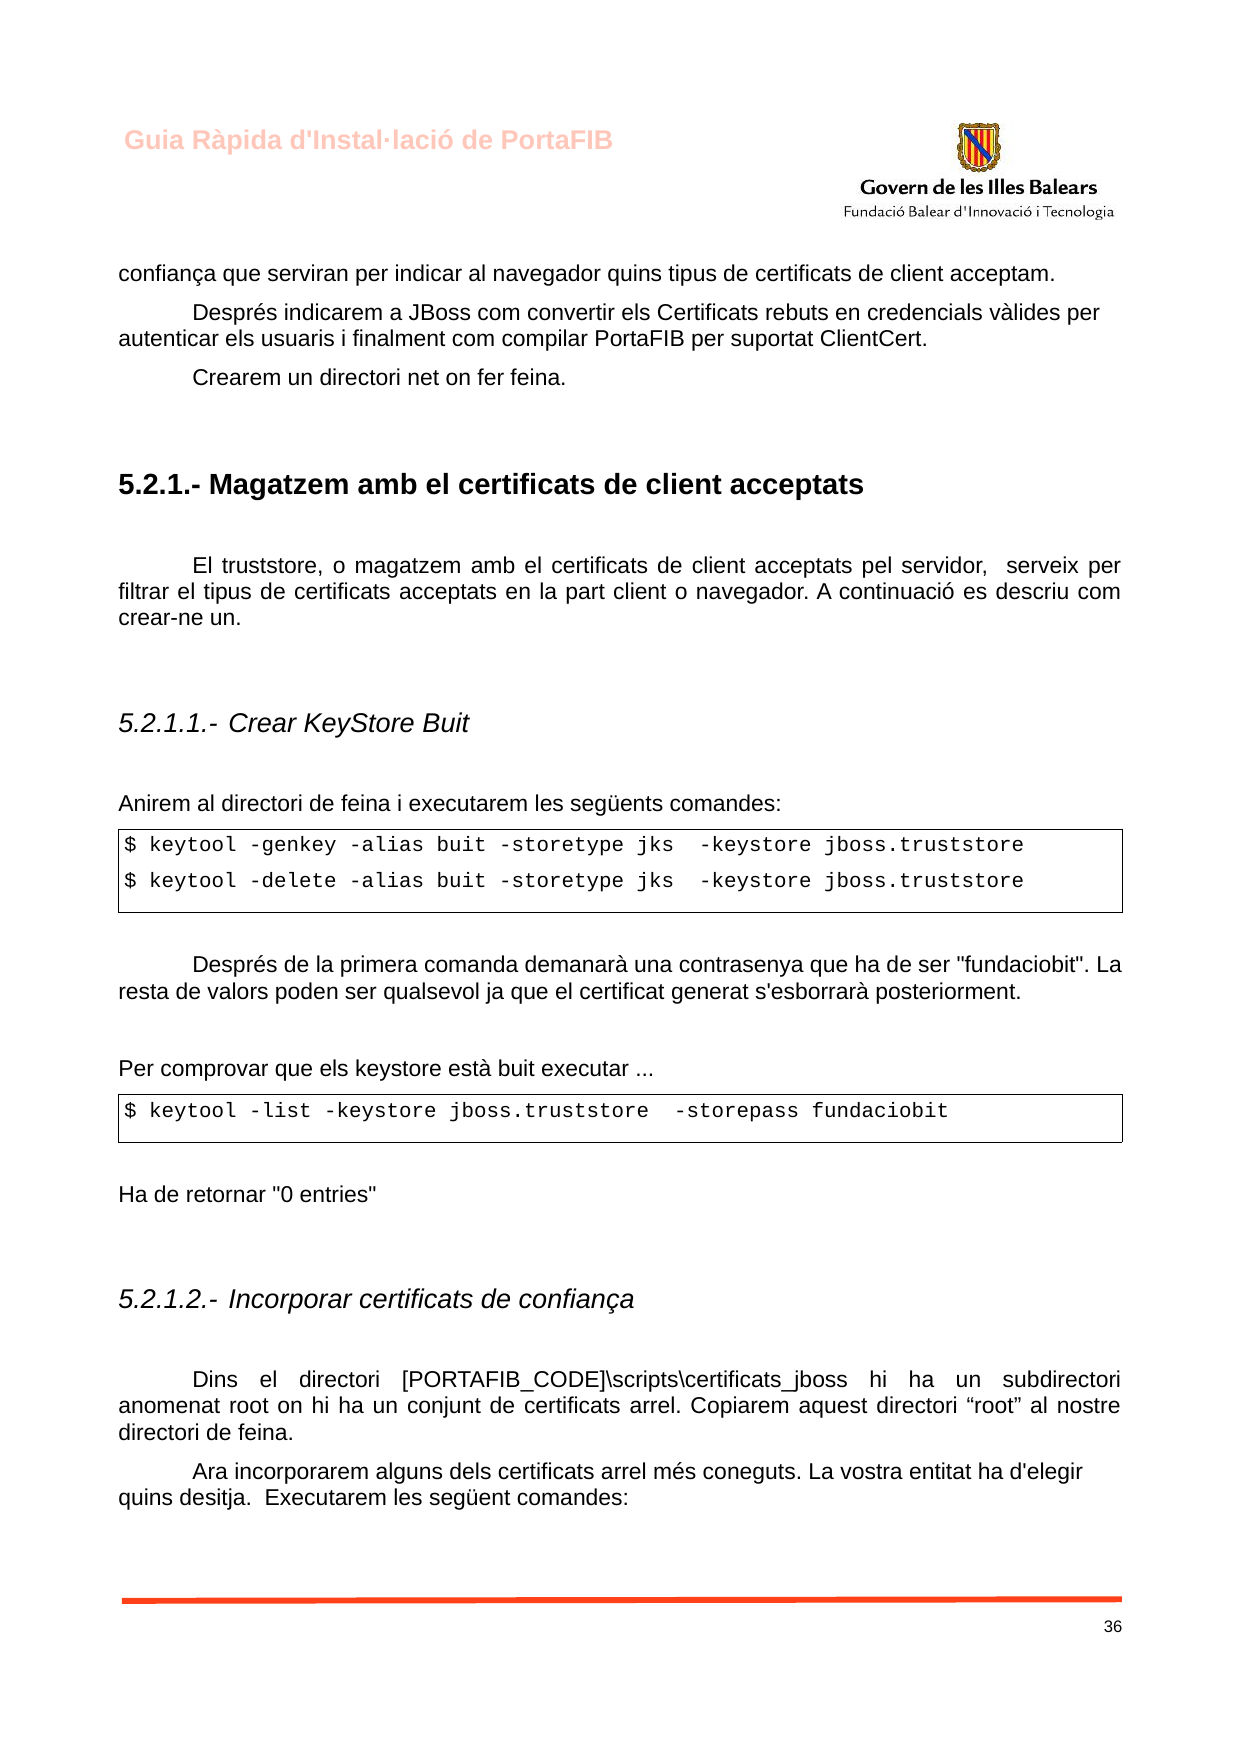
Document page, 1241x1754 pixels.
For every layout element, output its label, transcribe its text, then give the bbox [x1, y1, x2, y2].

subtitle Crear KeyStore Buit [118, 707, 1122, 738]
text Crearem un directori net on fer feina. [118, 364, 1122, 390]
subtitle Incorporar certificats de confiança [118, 1283, 1122, 1315]
text Després indicarem a JBoss com convertir els Certificats rebuts en credencials vàlides per autenticar els usuaris i finalment com compilar PortaFIB per suportat ClientCert. [118, 299, 1122, 351]
picture [840, 123, 1117, 220]
subtitle Magatzem amb el certificats de client acceptats [118, 467, 1122, 500]
text Ara incorporarem alguns dels certificats arrel més coneguts. La vostra entitat ha d'elegir quins desitja. Executarem les següent comandes: [118, 1458, 1122, 1510]
text Per comprovar que els keystore està buit executar ... [118, 1055, 1122, 1082]
table_header $ keytool -list -keystore jboss.truststore -storepass fundaciobit [119, 1095, 1122, 1142]
table_header $ keytool -genkey -alias buit -storetype jks -keystore jboss.truststore $ keytool -delete -alias buit -storetype jks -keystore jboss.truststore [119, 830, 1122, 912]
text El truststore, o magatzem amb el certificats de client acceptats pel servidor, serveix per filtrar el tipus de certificats acceptats en la part client o navegador. A continuació es descriu com crear-ne un. [118, 552, 1122, 631]
text Anirem al directori de feina i executarem les següents comandes: [118, 789, 1122, 816]
text Després de la primera comanda demanarà una contrasenya que ha de ser "fundaciobit". La resta de valors poden ser qualsevol ja que el certificat generat s'esborrarà posteriorment. [118, 951, 1122, 1004]
text confiança que serviran per indicar al navegador quins tipus de certificats de client acceptam. [118, 260, 1122, 286]
text Dins el directori [PORTAFIB_CODE]\scripts\certificats_jboss hi ha un subdirectori anomenat root on hi ha un conjunt de certificats arrel. Copiarem aquest directori “root” al nostre directori de feina. [118, 1366, 1122, 1445]
text Ha de retornar "0 entries" [118, 1181, 1122, 1207]
